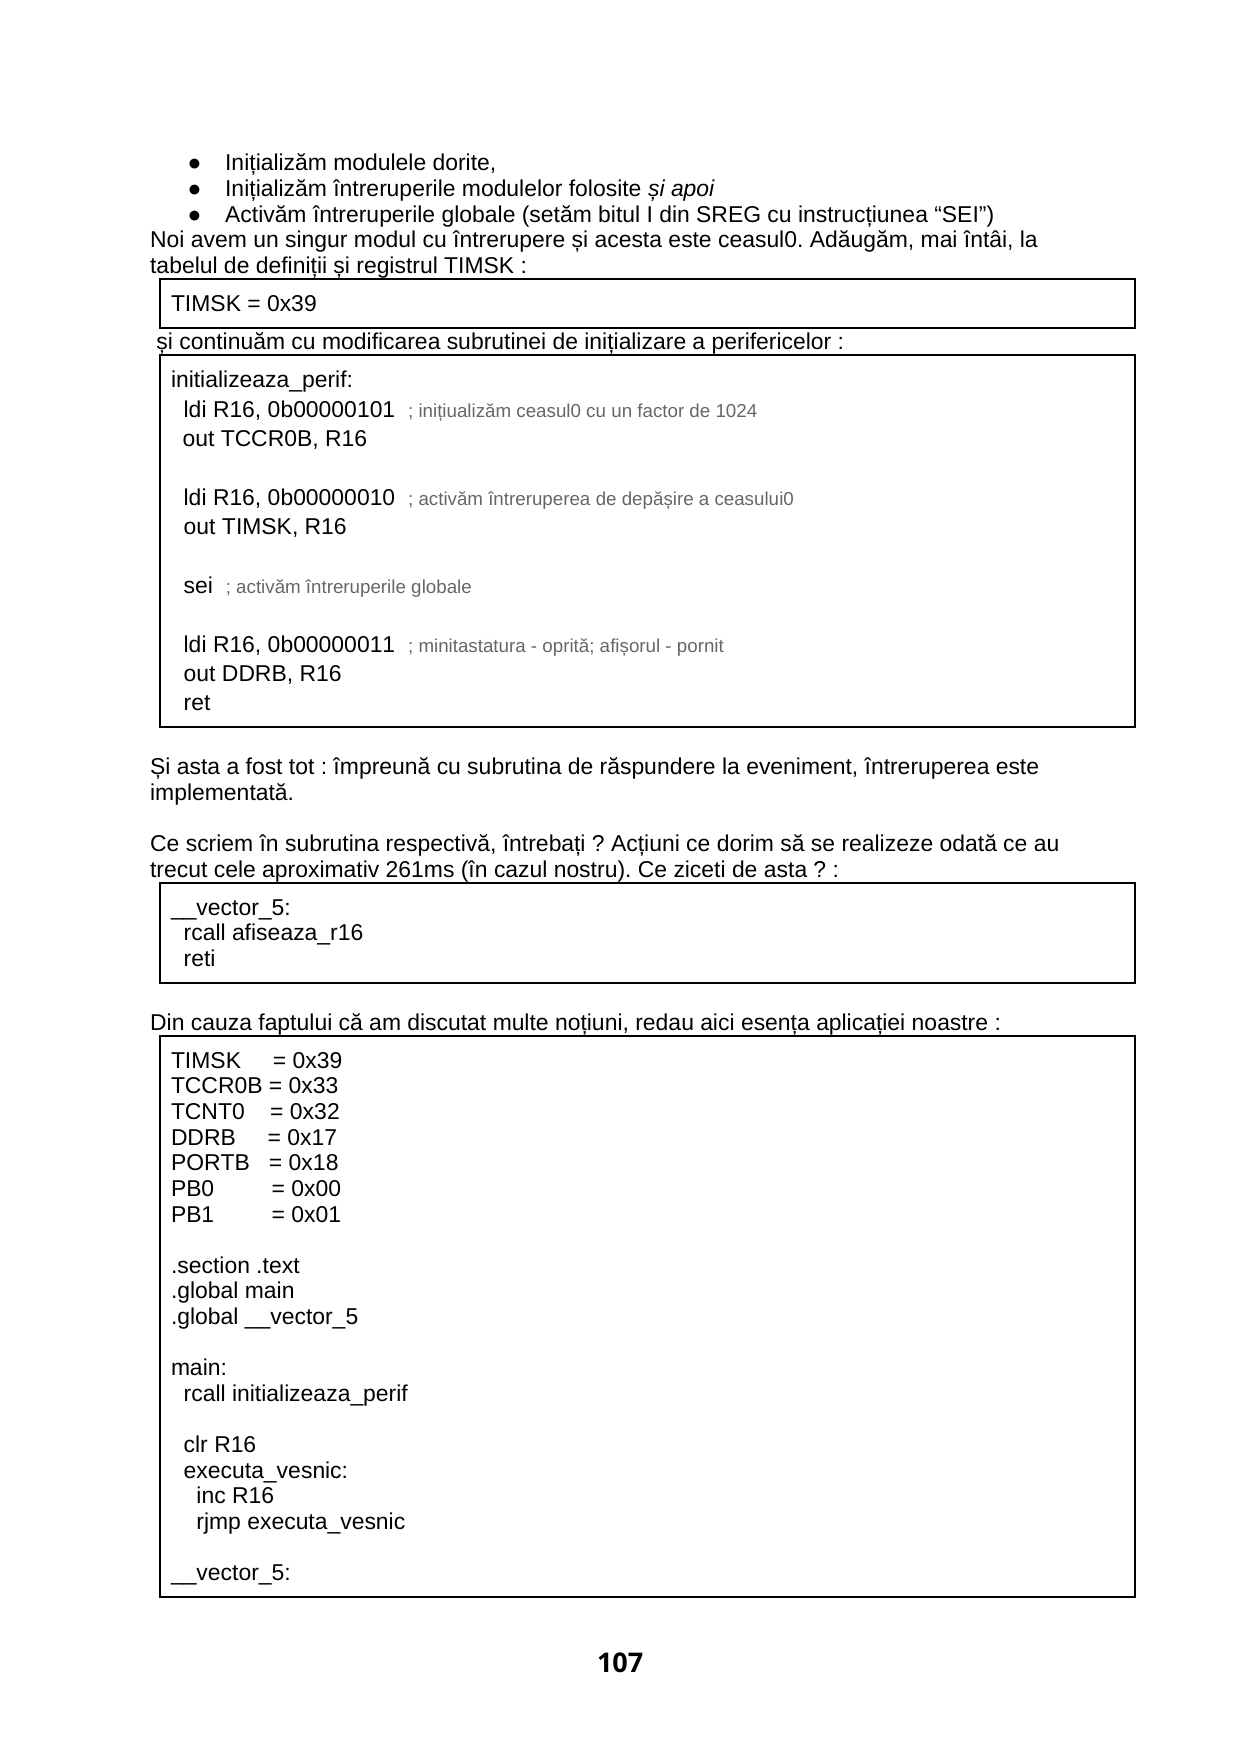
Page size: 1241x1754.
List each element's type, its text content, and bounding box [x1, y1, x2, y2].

list Inițializăm modulele dorite, [187, 150, 1090, 176]
table_header TIMSK = 0x39 TCCR0B = 0x33 TCNT0 = 0x32 DDRB = 0x17 PORTB = 0x18 PB0 = 0x00 PB1 = 0x01 .section .text .global main .global __vector_5 main: rcall initializeaza_perif clr R16 executa_vesnic: inc R16 rjmp executa_vesnic __vector_5: [161, 1037, 1134, 1596]
table_header TIMSK = 0x39 [161, 280, 1134, 327]
list Inițializăm întreruperile modulelor folosite și apoi [187, 176, 1090, 201]
text Noi avem un singur modul cu întrerupere și acesta este ceasul0. Adăugăm, mai întâi, la tabelul de definiții și registrul TIMSK : [150, 227, 1090, 278]
table_header __vector_5: rcall afiseaza_r16 reti [161, 884, 1134, 982]
list Activăm întreruperile globale (setăm bitul I din SREG cu instrucțiunea “SEI”) [187, 201, 1090, 227]
table_header initializeaza_perif: ldi R16, 0b00000101 ; inițiualizăm ceasul0 cu un factor de 1024 out TCCR0B, R16 ldi R16, 0b00000010 ; activăm întreruperea de depășire a ceasului0 out TIMSK, R16 sei ; activăm întreruperile globale ldi R16, 0b00000011 ; minitastatura - oprită; afișorul - pornit out DDRB, R16 ret [161, 356, 1134, 726]
text Și asta a fost tot : împreună cu subrutina de răspundere la eveniment, întreruperea este implementată. [150, 754, 1090, 805]
text Ce scriem în subrutina respectivă, întrebați ? Acțiuni ce dorim să se realizeze odată ce au trecut cele aproximativ 261ms (în cazul nostru). Ce ziceti de asta ? : [150, 831, 1090, 882]
text Din cauza faptului că am discutat multe noțiuni, redau aici esența aplicației noastre : [150, 1009, 1090, 1035]
text și continuăm cu modificarea subrutinei de inițializare a perifericelor : [150, 329, 1090, 354]
